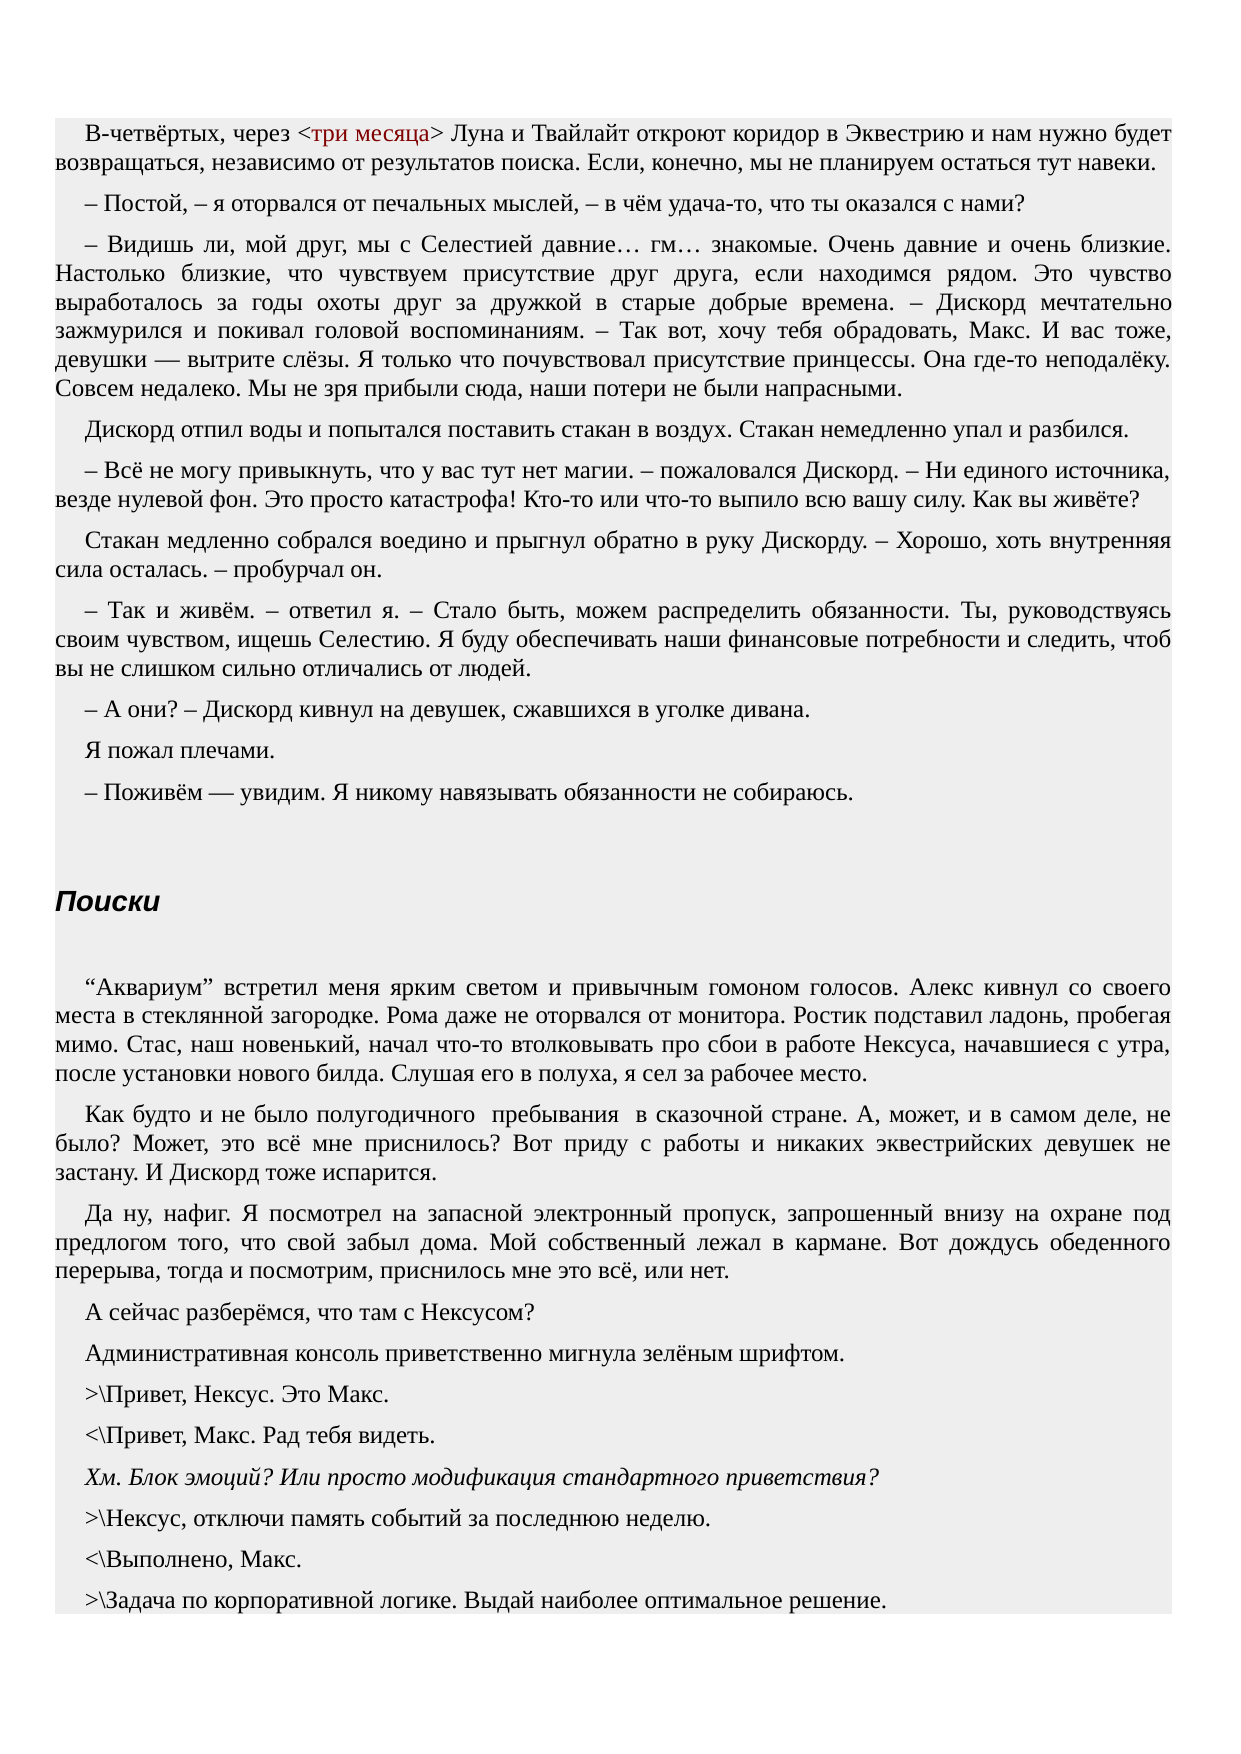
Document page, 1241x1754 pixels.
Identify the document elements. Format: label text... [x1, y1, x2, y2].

text – Всё не могу привыкнуть, что у вас тут нет магии. – пожаловался Дискорд. – Ни единого источника, везде нулевой фон. Это просто катастрофа! Кто-то или что-то выпило всю вашу силу. Как вы живёте? [55, 456, 1172, 513]
text Да ну, нафиг. Я посмотрел на запасной электронный пропуск, запрошенный внизу на охране под предлогом того, что свой забыл дома. Мой собственный лежал в кармане. Вот дождусь обеденного перерыва, тогда и посмотрим, приснилось мне это всё, или нет. [55, 1198, 1172, 1284]
text – А они? – Дискорд кивнул на девушек, сжавшихся в уголке дивана. [55, 694, 1172, 723]
text Хм. Блок эмоций? Или просто модификация стандартного приветствия? [55, 1462, 1172, 1490]
text Я пожал плечами. [55, 736, 1172, 764]
text Как будто и не было полугодичного пребывания в сказочной стране. А, может, и в самом деле, не было? Может, это всё мне приснилось? Вот приду с работы и никаких эквестрийских девушек не застану. И Дискорд тоже испарится. [55, 1099, 1172, 1185]
text <\Привет, Макс. Рад тебя видеть. [55, 1420, 1172, 1449]
subtitle Поиски [55, 884, 1172, 918]
text “Аквариум” встретил меня ярким светом и привычным гомоном голосов. Алекс кивнул со своего места в стеклянной загородке. Рома даже не оторвался от монитора. Ростик подставил ладонь, пробегая мимо. Стас, наш новенький, начал что-то втолковывать про сбои в работе Нексуса, начавшиеся с утра, после установки нового билда. Слушая его в полуха, я сел за рабочее место. [55, 972, 1172, 1087]
text – Поживём — увидим. Я никому навязывать обязанности не собираюсь. [55, 777, 1172, 806]
text <\Выполнено, Макс. [55, 1544, 1172, 1573]
text >\Привет, Нексус. Это Макс. [55, 1379, 1172, 1408]
text >\Задача по корпоративной логике. Выдай наиболее оптимальное решение. [55, 1585, 1172, 1614]
text – Постой, – я оторвался от печальных мыслей, – в чём удача-то, что ты оказался с нами? [55, 188, 1172, 217]
text Стакан медленно собрался воедино и прыгнул обратно в руку Дискорду. – Хорошо, хоть внутренняя сила осталась. – пробурчал он. [55, 526, 1172, 583]
text Административная консоль приветственно мигнула зелёным шрифтом. [55, 1338, 1172, 1367]
text В-четвёртых, через <три месяца> Луна и Твайлайт откроют коридор в Эквестрию и нам нужно будет возвращаться, независимо от результатов поиска. Если, конечно, мы не планируем остаться тут навеки. [55, 118, 1172, 176]
text – Так и живём. – ответил я. – Стало быть, можем распределить обязанности. Ты, руководствуясь своим чувством, ищешь Селестию. Я буду обеспечивать наши финансовые потребности и следить, чтоб вы не слишком сильно отличались от людей. [55, 596, 1172, 682]
text – Видишь ли, мой друг, мы с Селестией давние… гм… знакомые. Очень давние и очень близкие. Настолько близкие, что чувствуем присутствие друг друга, если находимся рядом. Это чувство выработалось за годы охоты друг за дружкой в старые добрые времена. – Дискорд мечтательно зажмурился и покивал головой воспоминаниям. – Так вот, хочу тебя обрадовать, Макс. И вас тоже, девушки — вытрите слёзы. Я только что почувствовал присутствие принцессы. Она где-то неподалёку. Совсем недалеко. Мы не зря прибыли сюда, наши потери не были напрасными. [55, 229, 1172, 402]
text А сейчас разберёмся, что там с Нексусом? [55, 1297, 1172, 1325]
text Дискорд отпил воды и попытался поставить стакан в воздух. Стакан немедленно упал и разбился. [55, 414, 1172, 443]
text >\Нексус, отключи память событий за последнюю неделю. [55, 1503, 1172, 1532]
